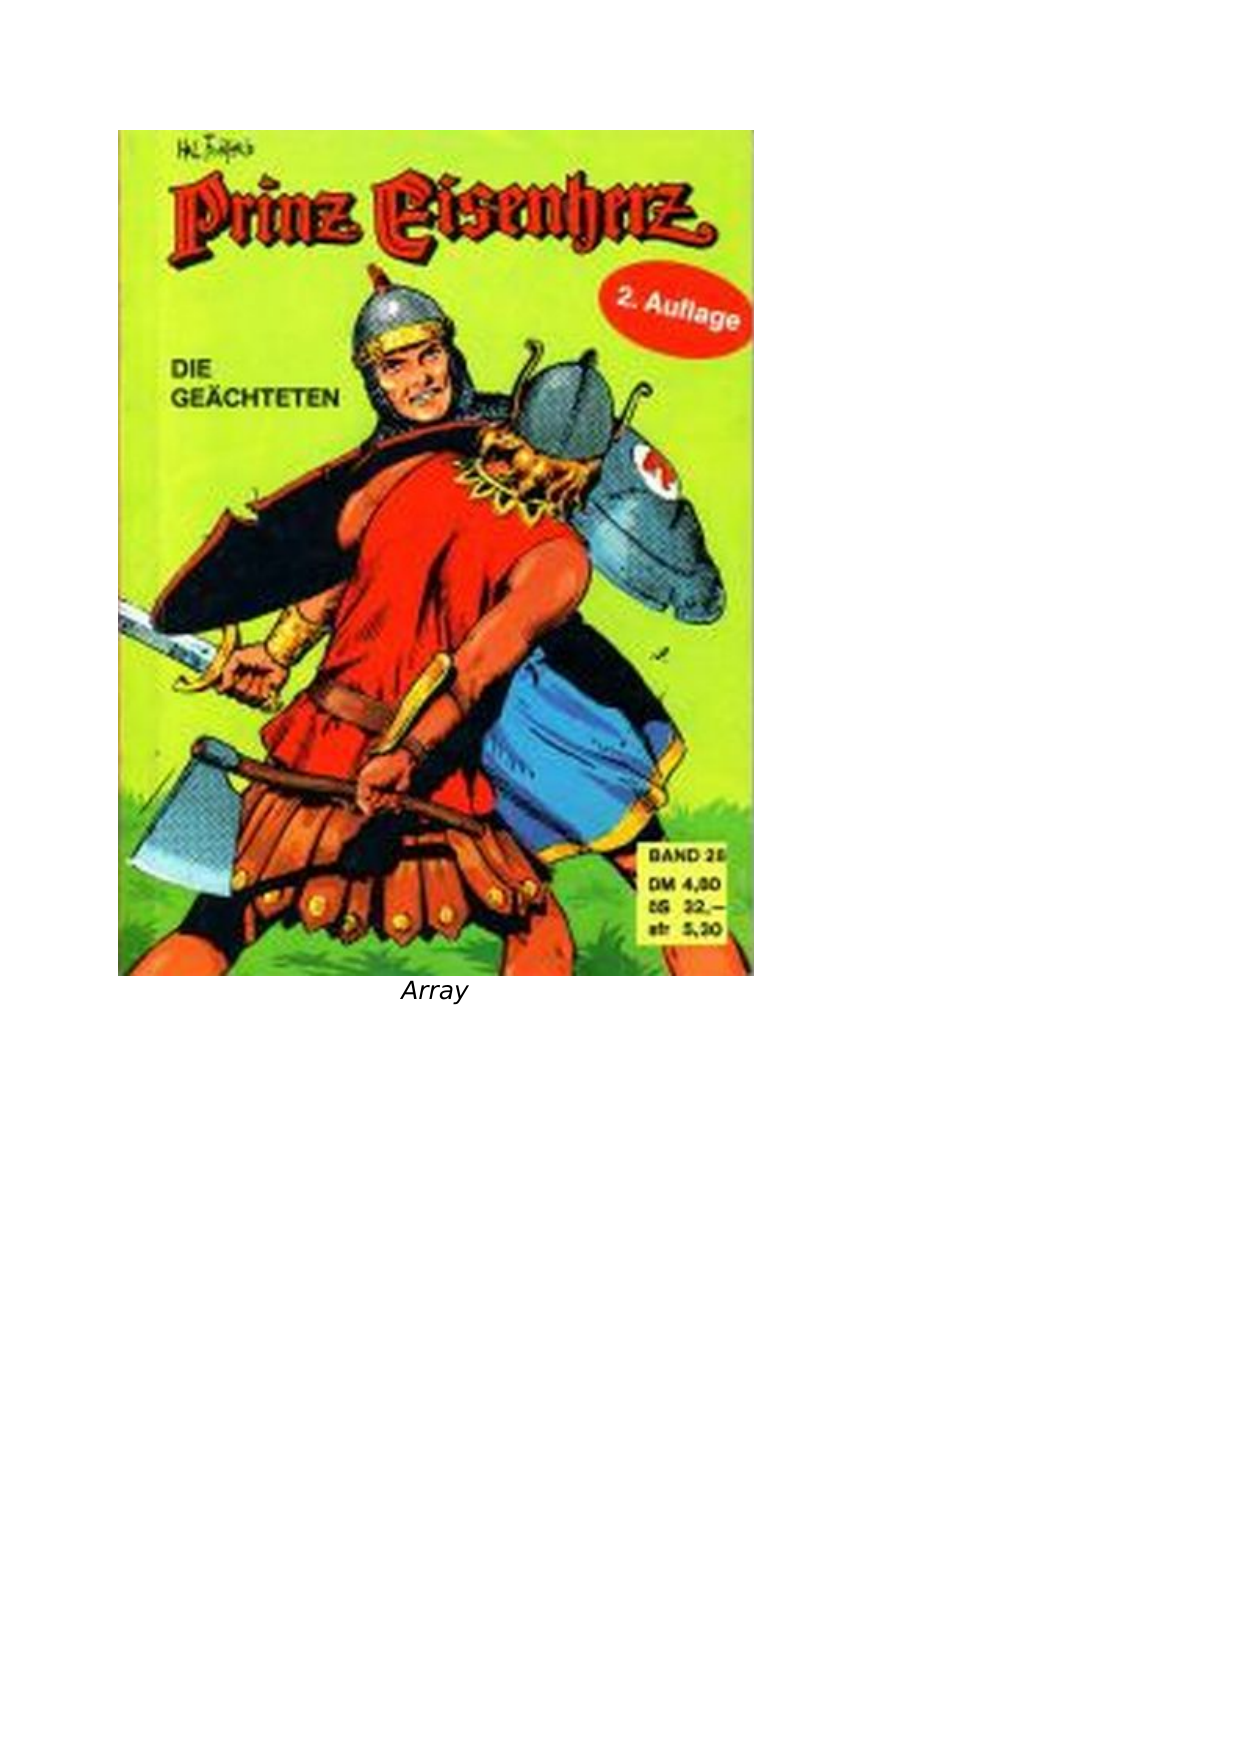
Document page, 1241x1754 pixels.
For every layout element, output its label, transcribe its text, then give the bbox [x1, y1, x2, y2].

picture [118, 130, 754, 976]
text Array [118, 976, 754, 1005]
text [118, 118, 1122, 1005]
